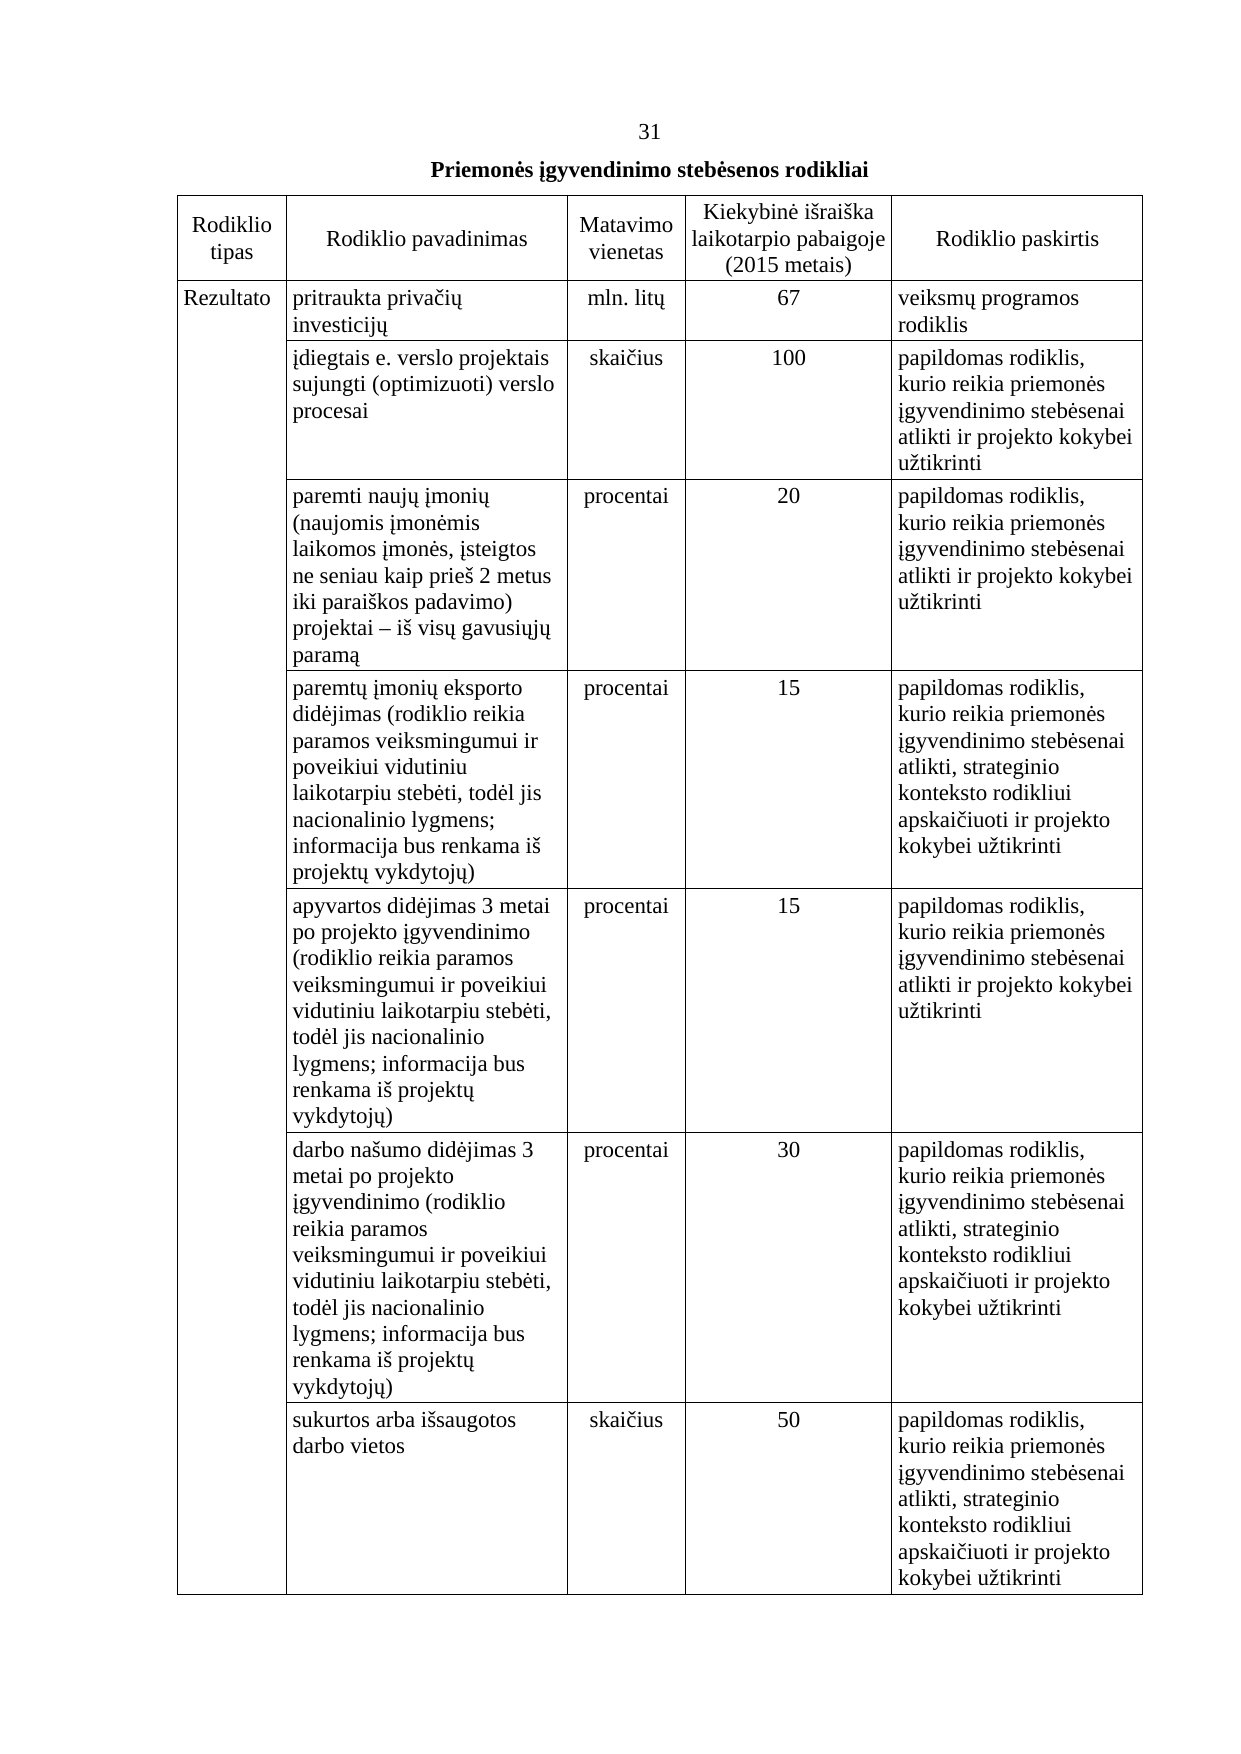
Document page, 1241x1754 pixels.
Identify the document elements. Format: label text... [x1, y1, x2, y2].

table_cell procentai [568, 671, 685, 888]
table_header Matavimo vienetas [568, 196, 685, 280]
table_header Rodiklio tipas [178, 196, 286, 280]
table_cell apyvartos didėjimas 3 metai po projekto įgyvendinimo (rodiklio reikia paramos veiksmingumui ir poveikiui vidutiniu laikotarpiu stebėti, todėl jis nacionalinio lygmens; informacija bus renkama iš projektų vykdytojų) [287, 889, 567, 1132]
table_cell 100 [686, 341, 891, 479]
table_cell Rezultato [178, 281, 286, 670]
table_cell papildomas rodiklis, kurio reikia priemonės įgyvendinimo stebėsenai atlikti, strateginio konteksto rodikliui apskaičiuoti ir projekto kokybei užtikrinti [892, 671, 1142, 888]
table_cell papildomas rodiklis, kurio reikia priemonės įgyvendinimo stebėsenai atlikti ir projekto kokybei užtikrinti [892, 480, 1142, 670]
table_header Rodiklio paskirtis [892, 196, 1142, 280]
table_cell skaičius [568, 1403, 685, 1593]
table_header Kiekybinė išraiška laikotarpio pabaigoje (2015 metais) [686, 196, 891, 280]
table_cell 30 [686, 1133, 891, 1402]
table_cell procentai [568, 889, 685, 1132]
table_cell 15 [686, 889, 891, 1132]
table_cell įdiegtais e. verslo projektais sujungti (optimizuoti) verslo procesai [287, 341, 567, 479]
table_cell 20 [686, 480, 891, 670]
table_cell pritraukta privačių investicijų [287, 281, 567, 340]
table_cell darbo našumo didėjimas 3 metai po projekto įgyvendinimo (rodiklio reikia paramos veiksmingumui ir poveikiui vidutiniu laikotarpiu stebėti, todėl jis nacionalinio lygmens; informacija bus renkama iš projektų vykdytojų) [287, 1133, 567, 1402]
table_cell [178, 670, 286, 1593]
table_cell papildomas rodiklis, kurio reikia priemonės įgyvendinimo stebėsenai atlikti ir projekto kokybei užtikrinti [892, 341, 1142, 479]
table_cell 67 [686, 281, 891, 340]
table_cell paremtų įmonių eksporto didėjimas (rodiklio reikia paramos veiksmingumui ir poveikiui vidutiniu laikotarpiu stebėti, todėl jis nacionalinio lygmens; informacija bus renkama iš projektų vykdytojų) [287, 671, 567, 888]
text Priemonės įgyvendinimo stebėsenos rodikliai [177, 156, 1122, 182]
table_cell paremti naujų įmonių (naujo­mis įmonėmis laikomos įmonės, įsteigtos ne seniau kaip prieš 2 metus iki paraiškos padavimo) projektai – iš visų gavusiųjų paramą [287, 480, 567, 670]
table_cell 50 [686, 1403, 891, 1593]
table_cell sukurtos arba išsaugotos darbo vietos [287, 1403, 567, 1593]
table_cell mln. litų [568, 281, 685, 340]
table_cell 15 [686, 671, 891, 888]
table_cell skaičius [568, 341, 685, 479]
table_cell procentai [568, 1133, 685, 1402]
table_cell papildomas rodiklis, kurio reikia priemonės įgyvendinimo stebėsenai atlikti, strateginio konteksto rodikliui apskaičiuoti ir projekto kokybei užtikrinti [892, 1403, 1142, 1593]
table_cell papildomas rodiklis, kurio reikia priemonės įgyvendinimo stebėsenai atlikti, strateginio konteksto rodikliui apskaičiuoti ir projekto kokybei užtikrinti [892, 1133, 1142, 1402]
table_cell papildomas rodiklis, kurio reikia priemonės įgyvendinimo stebėsenai atlikti ir projekto kokybei užtikrinti [892, 889, 1142, 1132]
table_cell veiksmų programos rodiklis [892, 281, 1142, 340]
table_cell procentai [568, 480, 685, 670]
table_header Rodiklio pavadinimas [287, 196, 567, 280]
